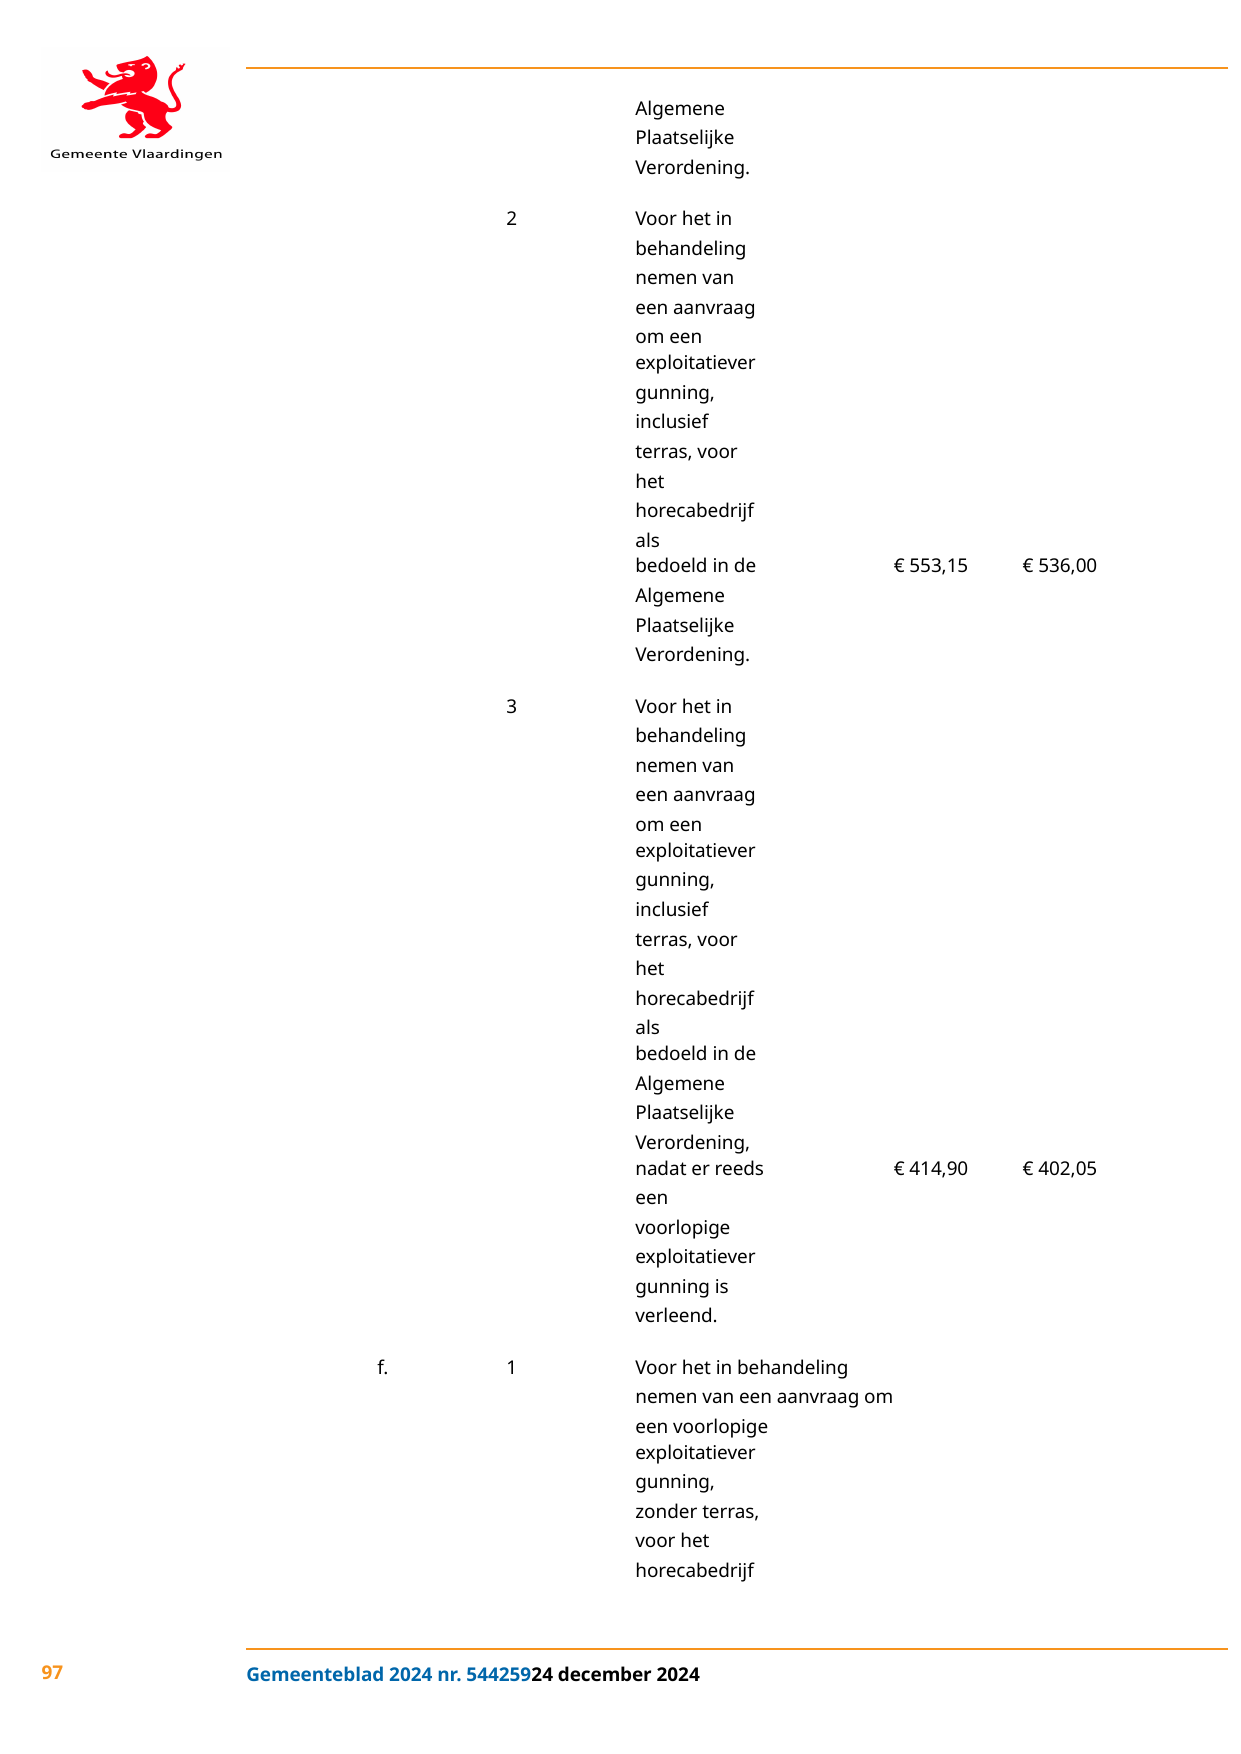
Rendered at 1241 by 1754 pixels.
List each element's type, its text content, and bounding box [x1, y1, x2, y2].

table_cell nadat er reeds een voorlopige exploitatievergunning is verleend. [635, 1155, 764, 1328]
table_cell [635, 180, 764, 205]
table_cell [506, 1040, 635, 1155]
table_cell [1023, 180, 1152, 205]
table_cell [506, 837, 635, 1040]
table_cell € 414,90 [894, 1155, 1022, 1328]
table_cell [248, 1155, 377, 1328]
table_cell [377, 1328, 506, 1354]
table_cell [248, 1328, 377, 1354]
table_cell [377, 837, 506, 1040]
table_cell [635, 1328, 764, 1354]
table_cell [248, 1040, 377, 1155]
table_cell [248, 1439, 377, 1583]
table_cell [894, 693, 1022, 837]
table_cell [248, 180, 377, 205]
table_cell [764, 205, 893, 349]
table_cell [894, 1328, 1022, 1354]
picture [41, 47, 231, 172]
table_cell [248, 693, 377, 837]
table_cell € 402,05 [1023, 1155, 1152, 1328]
table_cell [248, 837, 377, 1040]
table_cell [894, 180, 1022, 205]
table_cell [506, 95, 635, 180]
table_cell Voor het in behandeling nemen van een aanvraag om een voorlopige [635, 1354, 893, 1439]
table_cell [248, 205, 377, 349]
table_cell Voor het in behandeling nemen van een aanvraag om een [635, 205, 764, 349]
table_cell € 553,15 [894, 553, 1022, 667]
table_cell [764, 837, 893, 1040]
table_cell [764, 1439, 893, 1583]
table_cell [894, 667, 1022, 693]
table_cell [764, 1155, 893, 1328]
table_cell [1023, 1040, 1152, 1155]
table_cell [1023, 1439, 1152, 1583]
table_cell [894, 837, 1022, 1040]
table_cell bedoeld in de Algemene Plaatselijke Verordening, [635, 1040, 764, 1155]
table_cell [506, 1439, 635, 1583]
table_cell [1023, 350, 1152, 553]
table_cell [1023, 693, 1152, 837]
table_cell [764, 95, 893, 180]
table_cell [377, 205, 506, 349]
table_cell [764, 350, 893, 553]
table_cell exploitatievergunning, zonder terras, voor het horecabedrijf [635, 1439, 764, 1583]
table_cell [764, 553, 893, 667]
table_cell [377, 95, 506, 180]
table_cell [1023, 205, 1152, 349]
table_cell [894, 95, 1022, 180]
table_cell Algemene Plaatselijke Verordening. [635, 95, 764, 180]
table_cell [1023, 95, 1152, 180]
table_cell [764, 1328, 893, 1354]
table_cell [248, 667, 377, 693]
table_cell [506, 180, 635, 205]
table_cell € 536,00 [1023, 553, 1152, 667]
table_cell 1 [506, 1354, 635, 1439]
table_cell [377, 1040, 506, 1155]
table_cell [506, 553, 635, 667]
table_cell [894, 1354, 1022, 1439]
table_cell Voor het in behandeling nemen van een aanvraag om een [635, 693, 764, 837]
table_cell [506, 1328, 635, 1354]
table_cell f. [377, 1354, 506, 1439]
table_cell [506, 667, 635, 693]
table_cell [506, 350, 635, 553]
table_cell [764, 667, 893, 693]
table_cell 3 [506, 693, 635, 837]
table_cell exploitatievergunning, inclusief terras, voor het horecabedrijf als [635, 350, 764, 553]
table_cell [764, 1040, 893, 1155]
table_cell 2 [506, 205, 635, 349]
table_cell [1023, 667, 1152, 693]
table_cell [894, 205, 1022, 349]
table_cell [764, 180, 893, 205]
table_cell [377, 693, 506, 837]
table_cell [377, 1155, 506, 1328]
table_cell [1023, 1354, 1152, 1439]
table_cell [377, 1439, 506, 1583]
table_cell [248, 553, 377, 667]
table_cell [764, 693, 893, 837]
table_cell [894, 1439, 1022, 1583]
table_cell [377, 667, 506, 693]
table_cell [1023, 1328, 1152, 1354]
table_cell [377, 553, 506, 667]
table_cell [248, 1354, 377, 1439]
table_cell [1023, 837, 1152, 1040]
table_cell [377, 350, 506, 553]
table_cell [248, 350, 377, 553]
table_cell [377, 180, 506, 205]
table_cell [894, 1040, 1022, 1155]
table_cell [506, 1155, 635, 1328]
table_cell [894, 350, 1022, 553]
table_cell exploitatievergunning, inclusief terras, voor het horecabedrijf als [635, 837, 764, 1040]
table_cell [635, 667, 764, 693]
table_cell [248, 95, 377, 180]
table_cell bedoeld in de Algemene Plaatselijke Verordening. [635, 553, 764, 667]
